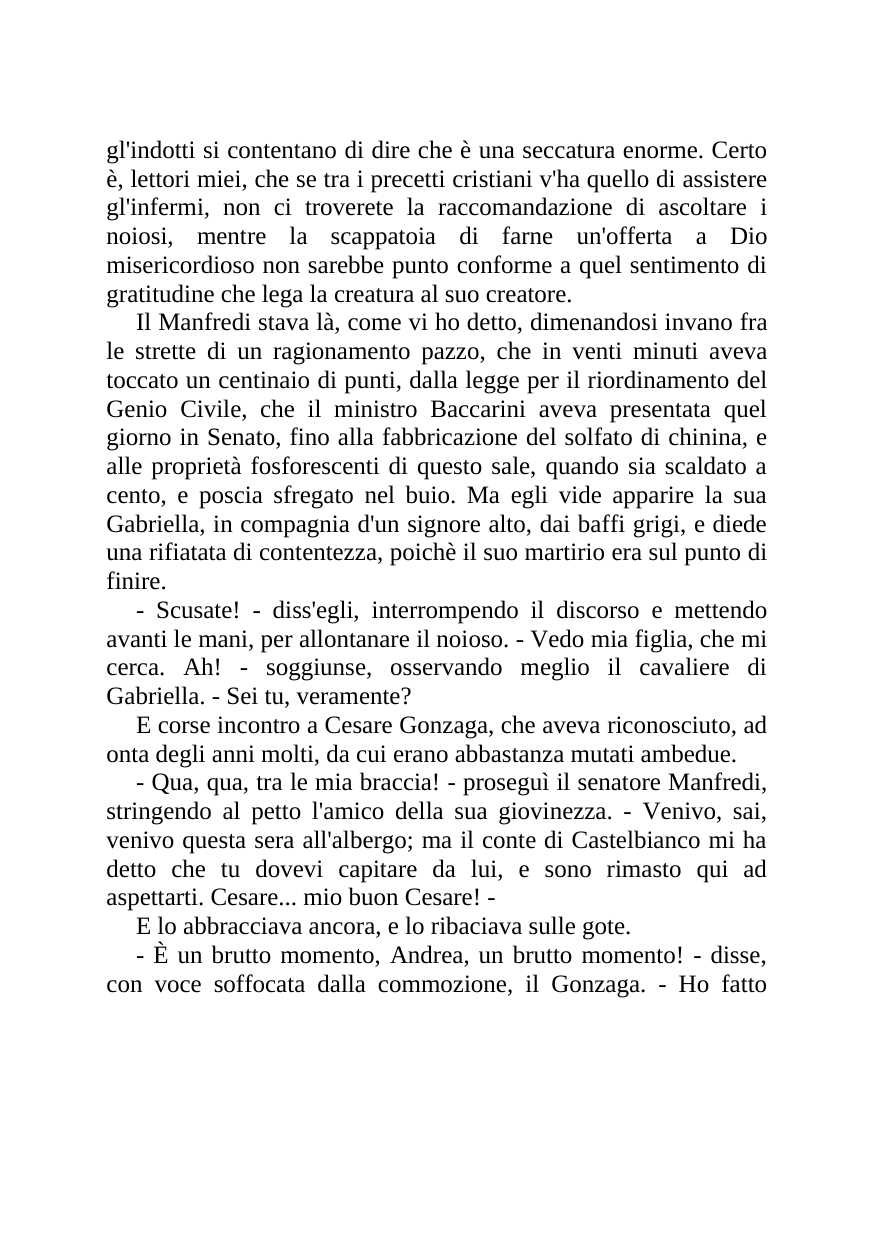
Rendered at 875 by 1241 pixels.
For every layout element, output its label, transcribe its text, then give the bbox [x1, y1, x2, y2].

text Il Manfredi stava là, come vi ho detto, dimenandosi invano fra le strette di un ragionamento pazzo, che in venti minuti aveva toccato un centinaio di punti, dalla legge per il riordinamento del Genio Civile, che il ministro Baccarini aveva presentata quel giorno in Senato, fino alla fabbricazione del solfato di chinina, e alle proprietà fosforescenti di questo sale, quando sia scaldato a cento, e poscia sfregato nel buio. Ma egli vide apparire la sua Gabriella, in compagnia d'un signore alto, dai baffi grigi, e diede una rifiatata di contentezza, poichè il suo martirio era sul punto di finire. [106, 307, 768, 595]
text - Scusate! - diss'egli, interrompendo il discorso e mettendo avanti le mani, per allontanare il noioso. - Vedo mia figlia, che mi cerca. Ah! - soggiunse, osservando meglio il cavaliere di Gabriella. - Sei tu, veramente? [106, 595, 768, 710]
text - È un brutto momento, Andrea, un brutto momento! - disse, con voce soffocata dalla commozione, il Gonzaga. - Ho fatto [106, 940, 768, 997]
text - Qua, qua, tra le mia braccia! - proseguì il senatore Manfredi, stringendo al petto l'amico della sua giovinezza. - Venivo, sai, venivo questa sera all'albergo; ma il conte di Castelbianco mi ha detto che tu dovevi capitare da lui, e sono rimasto qui ad aspettarti. Cesare... mio buon Cesare! - [106, 767, 768, 911]
text E corse incontro a Cesare Gonzaga, che aveva riconosciuto, ad onta degli anni molti, da cui erano abbastanza mutati ambedue. [106, 710, 768, 767]
text gl'indotti si contentano di dire che è una seccatura enorme. Certo è, lettori miei, che se tra i precetti cristiani v'ha quello di assistere gl'infermi, non ci troverete la raccomandazione di ascoltare i noiosi, mentre la scappatoia di farne un'offerta a Dio misericordioso non sarebbe punto conforme a quel sentimento di gratitudine che lega la creatura al suo creatore. [106, 135, 768, 307]
text E lo abbracciava ancora, e lo ribaciava sulle gote. [106, 911, 768, 940]
